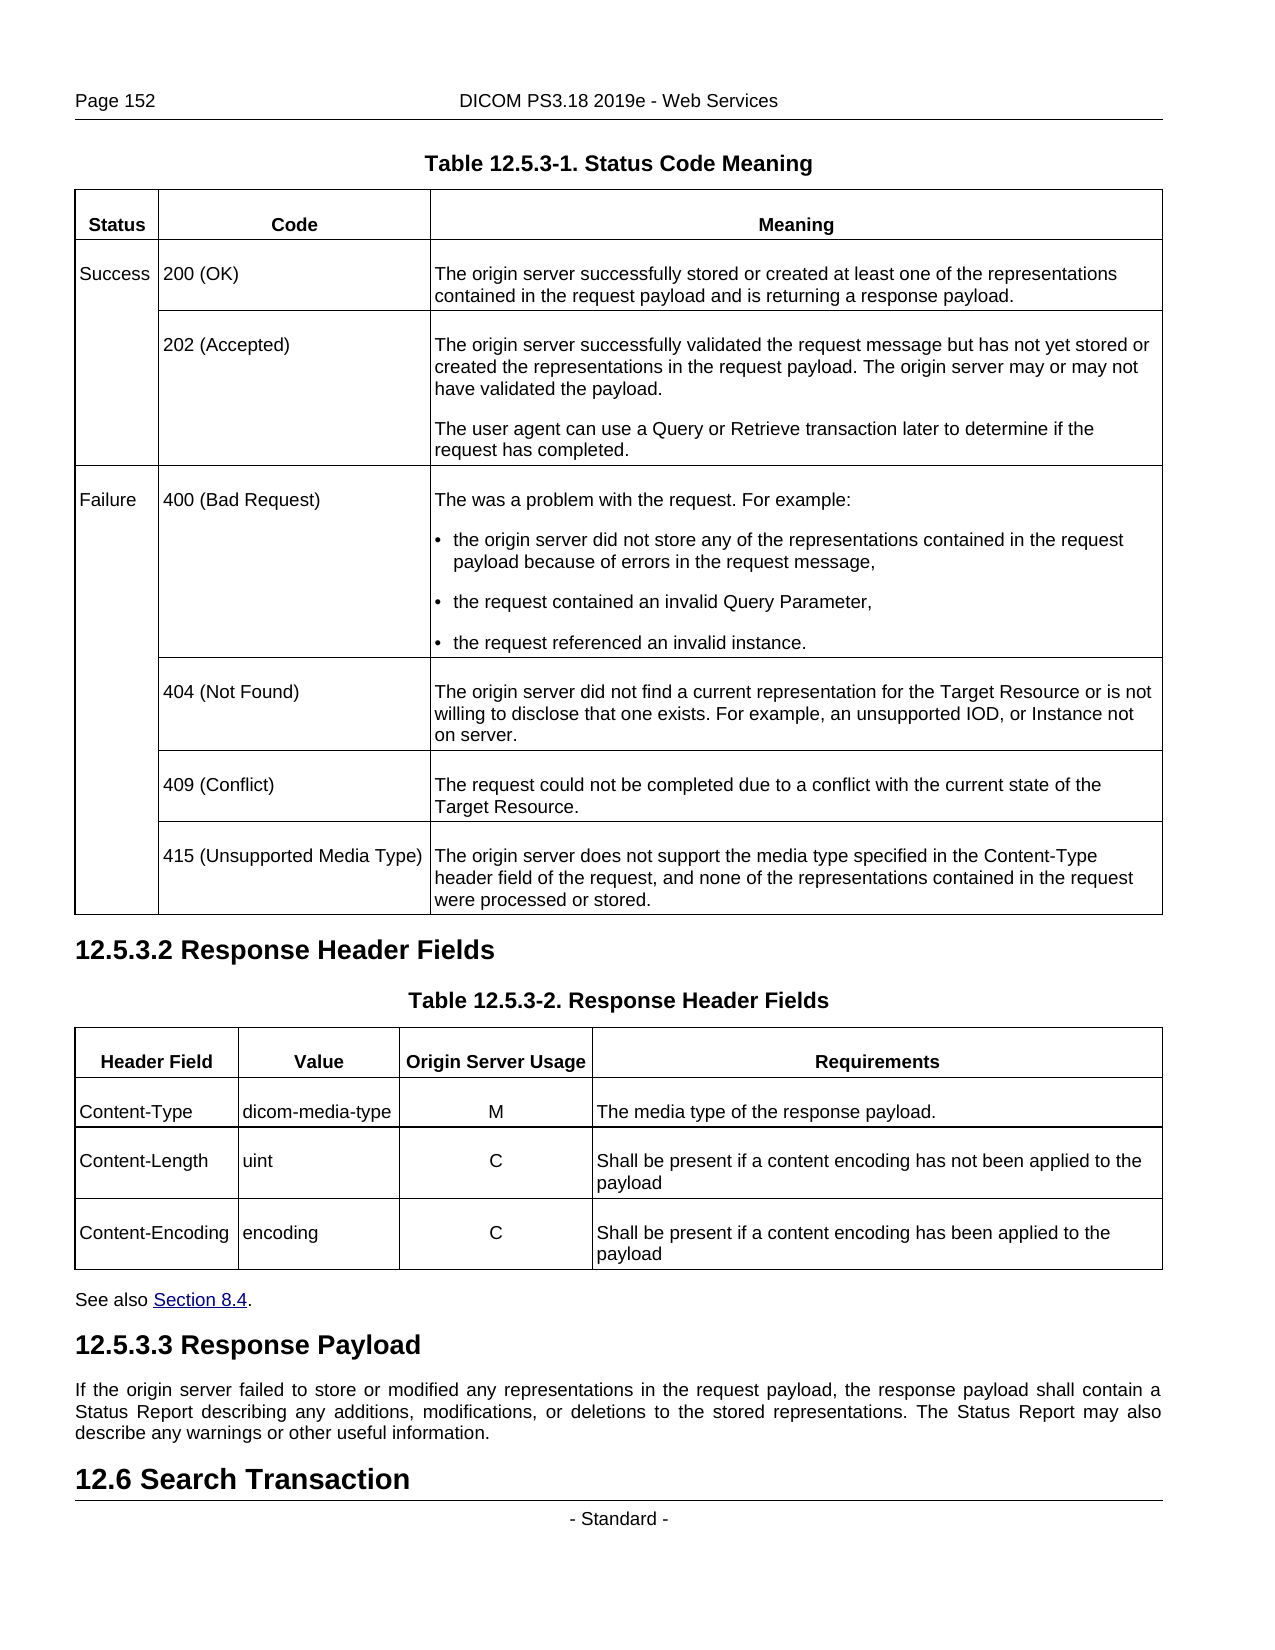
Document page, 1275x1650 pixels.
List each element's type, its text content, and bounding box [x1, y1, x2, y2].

table_cell C [400, 1128, 592, 1198]
table_header Requirements [593, 1028, 1162, 1077]
text 12.5.3.3 Response Payload [75, 1329, 1162, 1360]
table_cell 415 (Unsupported Media Type) [159, 822, 430, 914]
table_cell Content-Encoding [76, 1199, 238, 1269]
text Table 12.5.3-2. Response Header Fields [75, 988, 1162, 1013]
table_cell The was a problem with the request. For example: • the origin server did not store any of the representations contained in the request payload because of errors in the request message, • the request contained an invalid Query Parameter, • the request referenced an invalid instance. [431, 466, 1162, 657]
table_cell 400 (Bad Request) [159, 466, 430, 657]
table_cell 202 (Accepted) [159, 311, 430, 465]
table_cell Success [76, 240, 158, 465]
table_cell M [400, 1078, 592, 1126]
table_cell The request could not be completed due to a conflict with the current state of the Target Resource. [431, 751, 1162, 821]
table_cell uint [239, 1128, 399, 1198]
table_cell The origin server successfully validated the request message but has not yet stored or created the representations in the request payload. The origin server may or may not have validated the payload. The user agent can use a Query or Retrieve transaction later to determine if the request has completed. [431, 311, 1162, 465]
table_header Code [159, 190, 430, 239]
table_cell 404 (Not Found) [159, 658, 430, 750]
text 12.5.3.2 Response Header Fields [75, 934, 1162, 965]
table_cell Content-Type [76, 1078, 238, 1126]
table_cell encoding [239, 1199, 399, 1269]
table_cell The media type of the response payload. [593, 1078, 1162, 1126]
table_cell Content-Length [76, 1128, 238, 1198]
table_header Meaning [431, 190, 1162, 239]
table_header Header Field [76, 1028, 238, 1077]
table_cell Shall be present if a content encoding has not been applied to the payload [593, 1128, 1162, 1198]
table_cell The origin server does not support the media type specified in the Content-Type header field of the request, and none of the representations contained in the request were processed or stored. [431, 822, 1162, 914]
text If the origin server failed to store or modified any representations in the request payload, the response payload shall contain a Status Report describing any additions, modifications, or deletions to the stored representations. The Status Report may also describe any warnings or other useful information. [75, 1379, 1162, 1444]
table_cell Shall be present if a content encoding has been applied to the payload [593, 1199, 1162, 1269]
text 12.6 Search Transaction [75, 1462, 1162, 1496]
table_header Origin Server Usage [400, 1028, 592, 1077]
table_cell 409 (Conflict) [159, 751, 430, 821]
table_header Status [76, 190, 158, 239]
table_header Value [239, 1028, 399, 1077]
table_cell 200 (OK) [159, 240, 430, 310]
text See also Section 8.4. [75, 1289, 1162, 1310]
table_cell dicom-media-type [239, 1078, 399, 1126]
table_cell The origin server did not find a current representation for the Target Resource or is not willing to disclose that one exists. For example, an unsupported IOD, or Instance not on server. [431, 658, 1162, 750]
table_cell Failure [76, 466, 158, 914]
text Table 12.5.3-1. Status Code Meaning [75, 150, 1162, 176]
table_cell The origin server successfully stored or created at least one of the representations contained in the request payload and is returning a response payload. [431, 240, 1162, 310]
table_cell C [400, 1199, 592, 1269]
